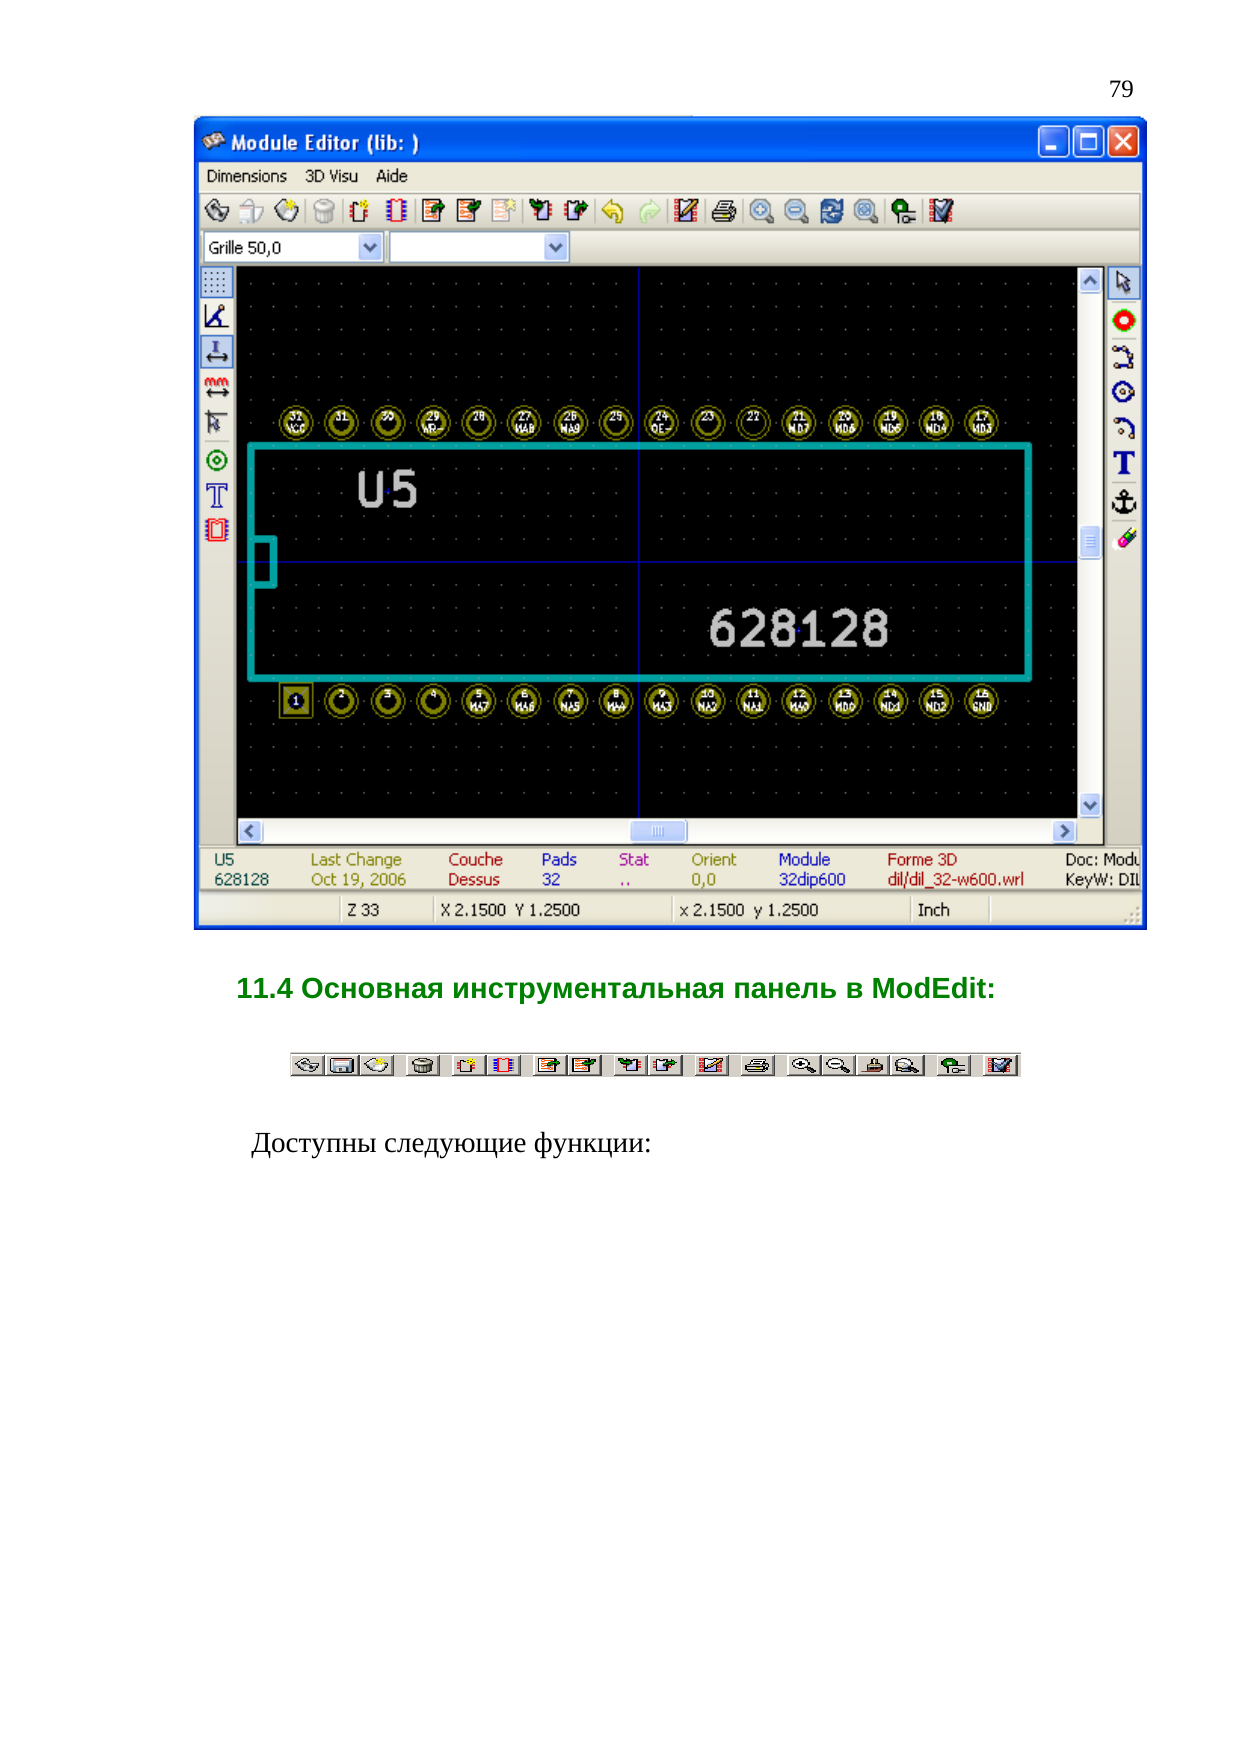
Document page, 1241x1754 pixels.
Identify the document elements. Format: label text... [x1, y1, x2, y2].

picture [290, 1052, 1021, 1077]
text Доступны следующие функции: [177, 1126, 1134, 1158]
subtitle 11.4 Основная инструментальная панель в ModEdit: [236, 972, 1134, 1004]
